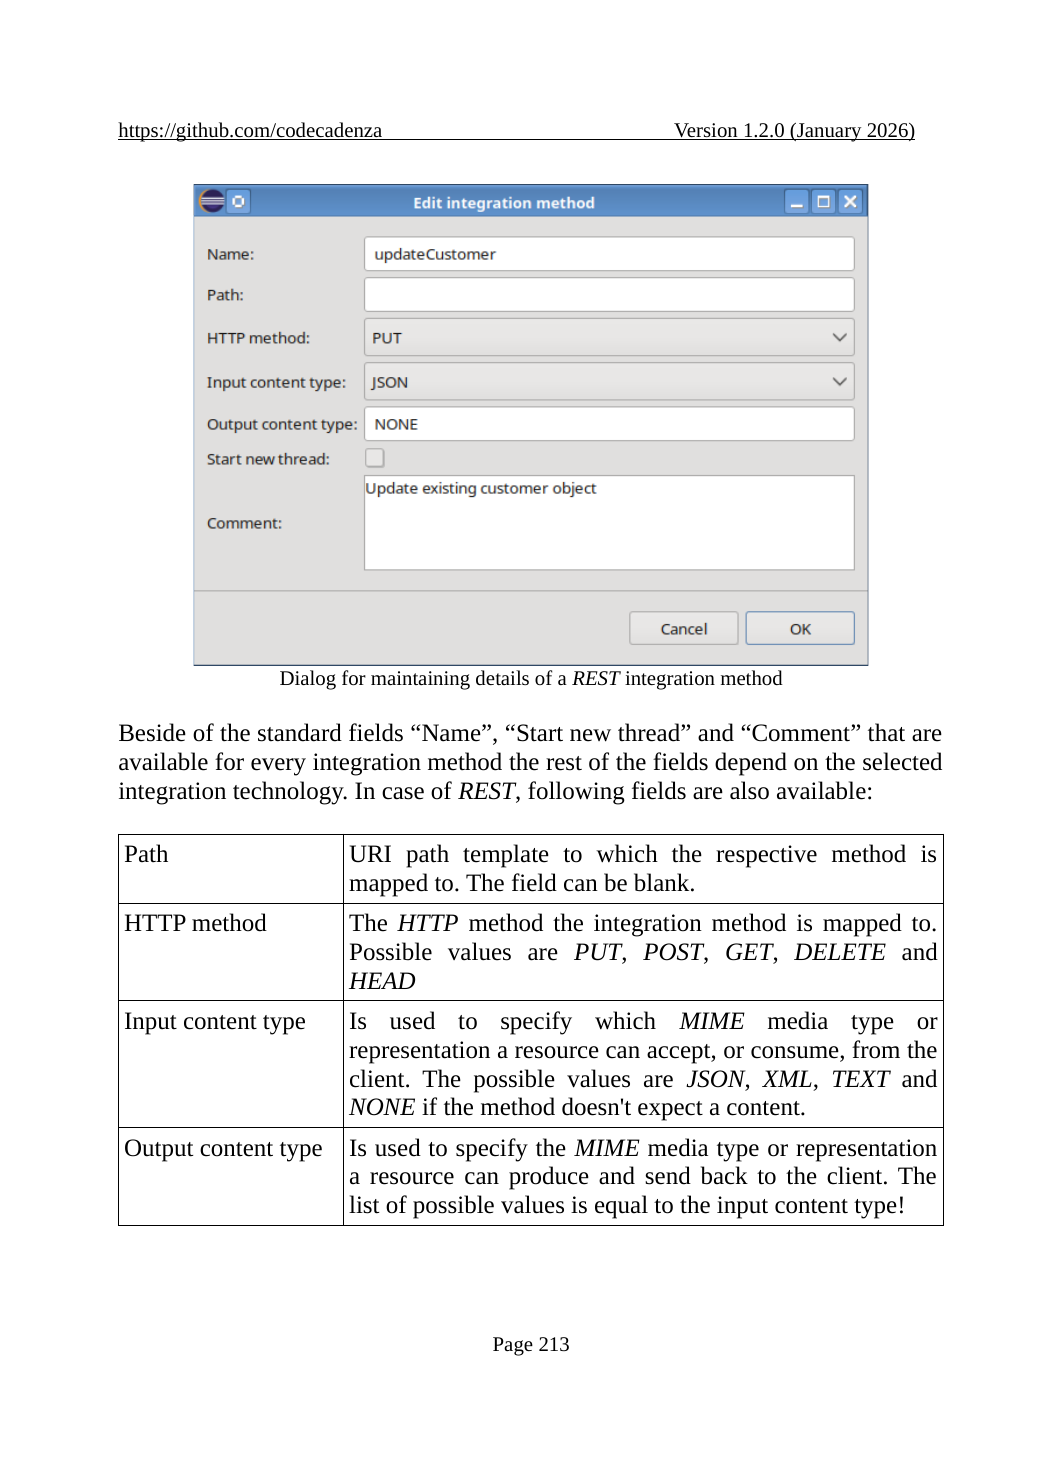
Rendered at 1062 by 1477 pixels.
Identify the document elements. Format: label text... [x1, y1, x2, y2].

text Beside of the standard fields “Name”, “Start new thread” and “Comment” that are available for every integration method the rest of the fields depend on the selected integration technology. In case of REST, following fields are also available: [118, 718, 944, 805]
table_cell Output content type [119, 1128, 343, 1225]
table_header Path [119, 835, 343, 902]
text Dialog for maintaining details of a REST integration method [193, 666, 868, 690]
table_cell Is used to specify which MIME media type or representation a resource can accept, or consume, from the client. The possible values are JSON, XML, TEXT and NONE if the method doesn't expect a content. [344, 1001, 943, 1127]
table_cell The HTTP method the integration method is mapped to. Possible values are PUT, POST, GET, DELETE and HEAD [344, 904, 943, 1000]
table_header URI path template to which the respective method is mapped to. The field can be blank. [344, 835, 943, 902]
table_cell HTTP method [119, 904, 343, 1000]
table_cell Input content type [119, 1001, 343, 1127]
picture [193, 184, 869, 666]
table_cell Is used to specify the MIME media type or representation a resource can produce and send back to the client. The list of possible values is equal to the input content type! [344, 1128, 943, 1225]
